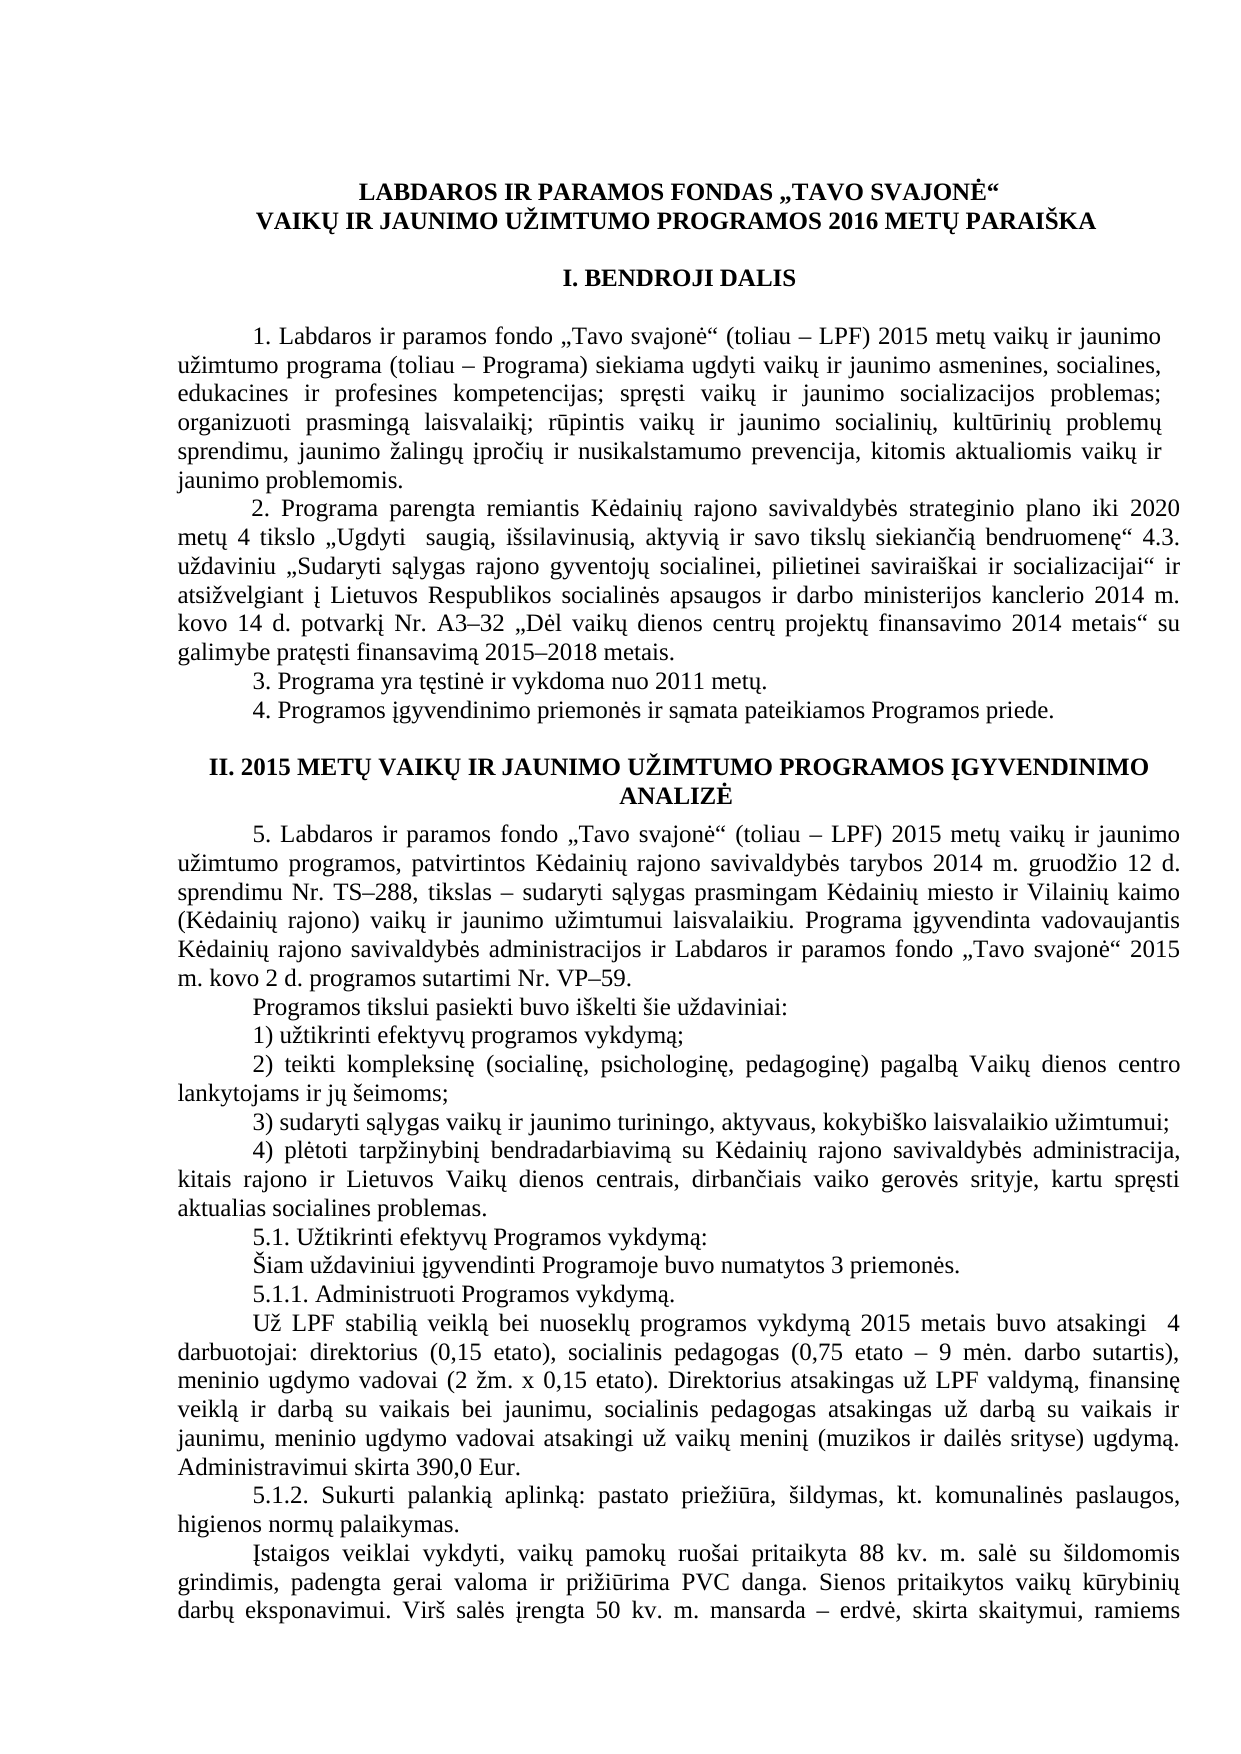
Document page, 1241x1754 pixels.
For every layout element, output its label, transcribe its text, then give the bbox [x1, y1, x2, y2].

text 3) sudaryti sąlygas vaikų ir jaunimo turiningo, aktyvaus, kokybiško laisvalaikio užimtumui; [177, 1107, 1181, 1136]
text I. BENDROJI DALIS [177, 263, 1181, 292]
text 2) teikti kompleksinę (socialinę, psichologinę, pedagoginę) pagalbą Vaikų dienos centro lankytojams ir jų šeimoms; [177, 1049, 1181, 1107]
text Šiam uždaviniui įgyvendinti Programoje buvo numatytos 3 priemonės. [177, 1251, 1181, 1279]
text 2. Programa parengta remiantis Kėdainių rajono savivaldybės strateginio plano iki 2020 metų 4 tikslo „Ugdyti saugią, išsilavinusią, aktyvią ir savo tikslų siekiančią bendruomenę“ 4.3. uždaviniu „Sudaryti sąlygas rajono gyventojų socialinei, pilietinei saviraiškai ir socializacijai“ ir atsižvelgiant į Lietuvos Respublikos socialinės apsaugos ir darbo ministerijos kanclerio 2014 m. kovo 14 d. potvarkį Nr. A3–32 „Dėl vaikų dienos centrų projektų finansavimo 2014 metais“ su galimybe pratęsti finansavimą 2015–2018 metais. [177, 493, 1181, 666]
text 1. Labdaros ir paramos fondo „Tavo svajonė“ (toliau – LPF) 2015 metų vaikų ir jaunimo užimtumo programa (toliau – Programa) siekiama ugdyti vaikų ir jaunimo asmenines, socialines, edukacines ir profesines kompetencijas; spręsti vaikų ir jaunimo socializacijos problemas; organizuoti prasmingą laisvalaikį; rūpintis vaikų ir jaunimo socialinių, kultūrinių problemų sprendimu, jaunimo žalingų įpročių ir nusikalstamumo prevencija, kitomis aktualiomis vaikų ir jaunimo problemomis. [177, 321, 1162, 493]
text II. 2015 METŲ VAIKŲ IR JAUNIMO UŽIMTUMO PROGRAMOS ĮGYVENDINIMO ANALIZĖ [177, 752, 1181, 810]
text 4) plėtoti tarpžinybinį bendradarbiavimą su Kėdainių rajono savivaldybės administracija, kitais rajono ir Lietuvos Vaikų dienos centrais, dirbančiais vaiko gerovės srityje, kartu spręsti aktualias socialines problemas. [177, 1136, 1181, 1222]
text 3. Programa yra tęstinė ir vykdoma nuo 2011 metų. [177, 666, 1181, 695]
text VAIKŲ IR JAUNIMO UŽIMTUMO PROGRAMOS 2016 METŲ PARAIŠKA [177, 206, 1181, 235]
text Už LPF stabilią veiklą bei nuoseklų programos vykdymą 2015 metais buvo atsakingi 4 darbuotojai: direktorius (0,15 etato), socialinis pedagogas (0,75 etato – 9 mėn. darbo sutartis), meninio ugdymo vadovai (2 žm. x 0,15 etato). Direktorius atsakingas už LPF valdymą, finansinę veiklą ir darbą su vaikais bei jaunimu, socialinis pedagogas atsakingas už darbą su vaikais ir jaunimu, meninio ugdymo vadovai atsakingi už vaikų meninį (muzikos ir dailės srityse) ugdymą. Administravimui skirta 390,0 Eur. [177, 1308, 1181, 1481]
text 1) užtikrinti efektyvų programos vykdymą; [177, 1021, 1181, 1049]
text 4. Programos įgyvendinimo priemonės ir sąmata pateikiamos Programos priede. [177, 695, 1181, 723]
text 5.1.1. Administruoti Programos vykdymą. [177, 1279, 1181, 1308]
text Įstaigos veiklai vykdyti, vaikų pamokų ruošai pritaikyta 88 kv. m. salė su šildomomis grindimis, padengta gerai valoma ir prižiūrima PVC danga. Sienos pritaikytos vaikų kūrybinių darbų eksponavimui. Virš salės įrengta 50 kv. m. mansarda – erdvė, skirta skaitymui, ramiems [177, 1538, 1181, 1624]
text 5. Labdaros ir paramos fondo „Tavo svajonė“ (toliau – LPF) 2015 metų vaikų ir jaunimo užimtumo programos, patvirtintos Kėdainių rajono savivaldybės tarybos 2014 m. gruodžio 12 d. sprendimu Nr. TS–288, tikslas – sudaryti sąlygas prasmingam Kėdainių miesto ir Vilainių kaimo (Kėdainių rajono) vaikų ir jaunimo užimtumui laisvalaikiu. Programa įgyvendinta vadovaujantis Kėdainių rajono savivaldybės administracijos ir Labdaros ir paramos fondo „Tavo svajonė“ 2015 m. kovo 2 d. programos sutartimi Nr. VP–59. [177, 819, 1181, 992]
text LABDAROS IR PARAMOS FONDAS „TAVO SVAJONĖ“ [177, 177, 1181, 206]
text Programos tikslui pasiekti buvo iškelti šie uždaviniai: [177, 992, 1181, 1021]
text 5.1.2. Sukurti palankią aplinką: pastato priežiūra, šildymas, kt. komunalinės paslaugos, higienos normų palaikymas. [177, 1481, 1181, 1538]
text 5.1. Užtikrinti efektyvų Programos vykdymą: [177, 1222, 1181, 1251]
